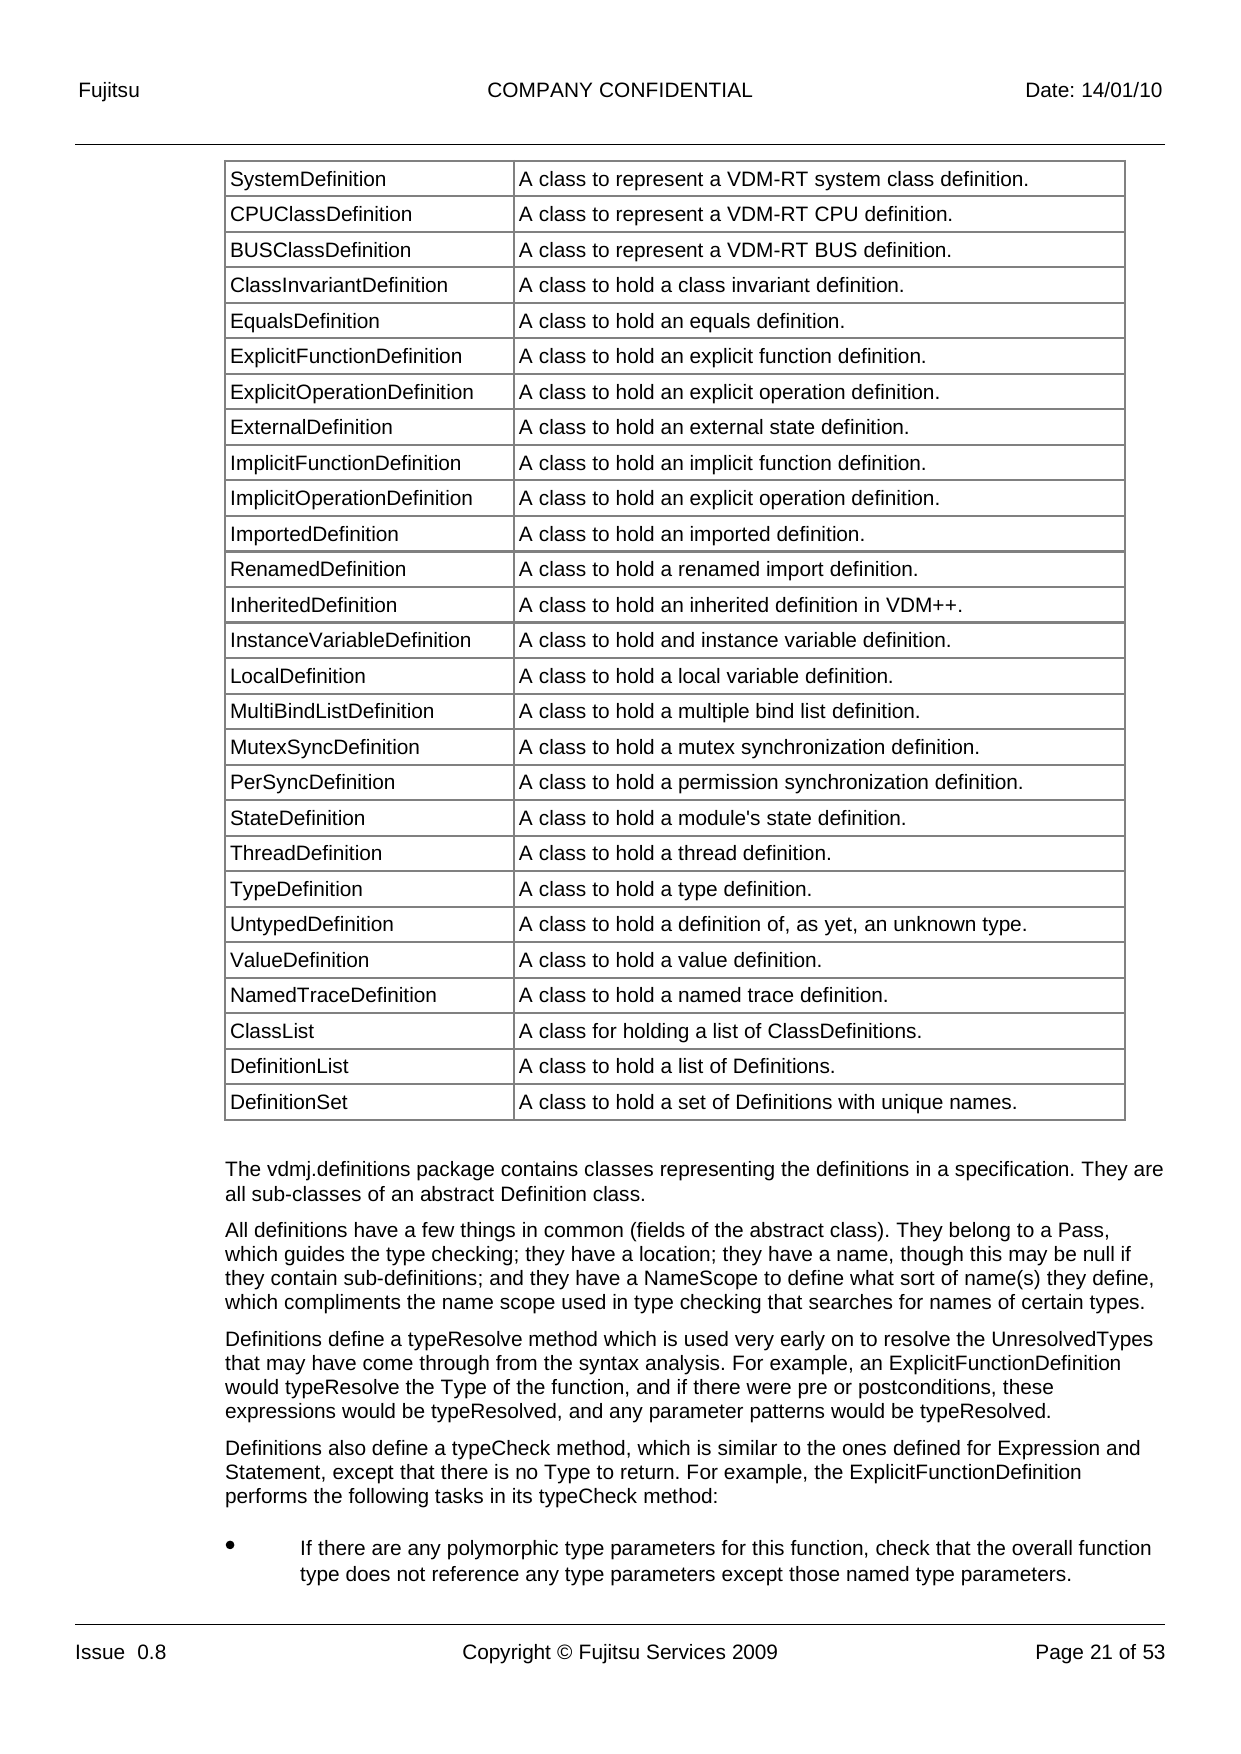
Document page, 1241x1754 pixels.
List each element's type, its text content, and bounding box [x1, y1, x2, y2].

table_cell ImportedDefinition [226, 517, 513, 550]
table_cell A class to hold an explicit operation definition. [515, 481, 1124, 515]
table_cell A class to hold a definition of, as yet, an unknown type. [515, 908, 1124, 941]
table_cell A class to hold a local variable definition. [515, 659, 1124, 692]
table_cell A class to hold an imported definition. [515, 517, 1124, 550]
table_cell SystemDefinition [226, 162, 513, 195]
table_cell MutexSyncDefinition [226, 730, 513, 763]
table_cell ImplicitFunctionDefinition [226, 446, 513, 479]
table_cell A class to hold an external state definition. [515, 410, 1124, 444]
table_cell ExplicitOperationDefinition [226, 375, 513, 408]
table_cell ClassInvariantDefinition [226, 268, 513, 302]
table_cell A class to hold a list of Definitions. [515, 1050, 1124, 1083]
table_cell ValueDefinition [226, 943, 513, 977]
table_cell A class to hold an explicit function definition. [515, 339, 1124, 373]
table_cell InstanceVariableDefinition [226, 624, 513, 657]
table_cell A class to hold a value definition. [515, 943, 1124, 977]
text The vdmj.definitions package contains classes representing the definitions in a specification. They are all sub-classes of an abstract Definition class. [225, 1157, 1165, 1206]
table_cell A class to hold an explicit operation definition. [515, 375, 1124, 408]
table_cell TypeDefinition [226, 872, 513, 906]
table_cell A class to hold a thread definition. [515, 837, 1124, 870]
table_cell A class to hold a permission synchronization definition. [515, 766, 1124, 799]
table_cell A class to hold a class invariant definition. [515, 268, 1124, 302]
table_cell A class to hold a multiple bind list definition. [515, 695, 1124, 728]
table_cell A class to hold an implicit function definition. [515, 446, 1124, 479]
table_cell A class to represent a VDM-RT BUS definition. [515, 233, 1124, 266]
text Definitions define a typeResolve method which is used very early on to resolve the UnresolvedTypes that may have come through from the syntax analysis. For example, an ExplicitFunctionDefinition would typeResolve the Type of the function, and if there were pre or postconditions, these expressions would be typeResolved, and any parameter patterns would be typeResolved. [225, 1327, 1165, 1423]
table_cell ExplicitFunctionDefinition [226, 339, 513, 373]
table_cell A class to hold an equals definition. [515, 304, 1124, 337]
table_cell MultiBindListDefinition [226, 695, 513, 728]
table_cell ThreadDefinition [226, 837, 513, 870]
table_cell A class to represent a VDM-RT CPU definition. [515, 197, 1124, 231]
table_cell ImplicitOperationDefinition [226, 481, 513, 515]
table_cell A class to hold and instance variable definition. [515, 624, 1124, 657]
table_cell UntypedDefinition [226, 908, 513, 941]
list If there are any polymorphic type parameters for this function, check that the overall function type does not reference any type parameters except those named type parameters. [225, 1535, 1165, 1586]
table_cell A class to hold a type definition. [515, 872, 1124, 906]
table_cell DefinitionList [226, 1050, 513, 1083]
table_cell RenamedDefinition [226, 553, 513, 586]
table_cell EqualsDefinition [226, 304, 513, 337]
table_cell StateDefinition [226, 801, 513, 834]
text All definitions have a few things in common (fields of the abstract class). They belong to a Pass, which guides the type checking; they have a location; they have a name, though this may be null if they contain sub-definitions; and they have a NameScope to define what sort of name(s) they define, which compliments the name scope used in type checking that searches for names of certain types. [225, 1218, 1165, 1314]
table_cell InheritedDefinition [226, 588, 513, 621]
table_cell PerSyncDefinition [226, 766, 513, 799]
text Definitions also define a typeCheck method, which is similar to the ones defined for Expression and Statement, except that there is no Type to return. For example, the ExplicitFunctionDefinition performs the following tasks in its typeCheck method: [225, 1436, 1165, 1508]
table_cell A class to hold a mutex synchronization definition. [515, 730, 1124, 763]
table_cell A class to hold a module's state definition. [515, 801, 1124, 834]
table_cell ExternalDefinition [226, 410, 513, 444]
table_cell A class to hold a set of Definitions with unique names. [515, 1085, 1124, 1119]
table_cell A class to hold a renamed import definition. [515, 553, 1124, 586]
table_cell LocalDefinition [226, 659, 513, 692]
table_cell A class to represent a VDM-RT system class definition. [515, 162, 1124, 195]
table_cell BUSClassDefinition [226, 233, 513, 266]
table_cell ClassList [226, 1014, 513, 1048]
table_cell A class to hold an inherited definition in VDM++. [515, 588, 1124, 621]
table_cell A class to hold a named trace definition. [515, 979, 1124, 1012]
table_cell A class for holding a list of ClassDefinitions. [515, 1014, 1124, 1048]
table_cell DefinitionSet [226, 1085, 513, 1119]
table_cell NamedTraceDefinition [226, 979, 513, 1012]
table_cell CPUClassDefinition [226, 197, 513, 231]
